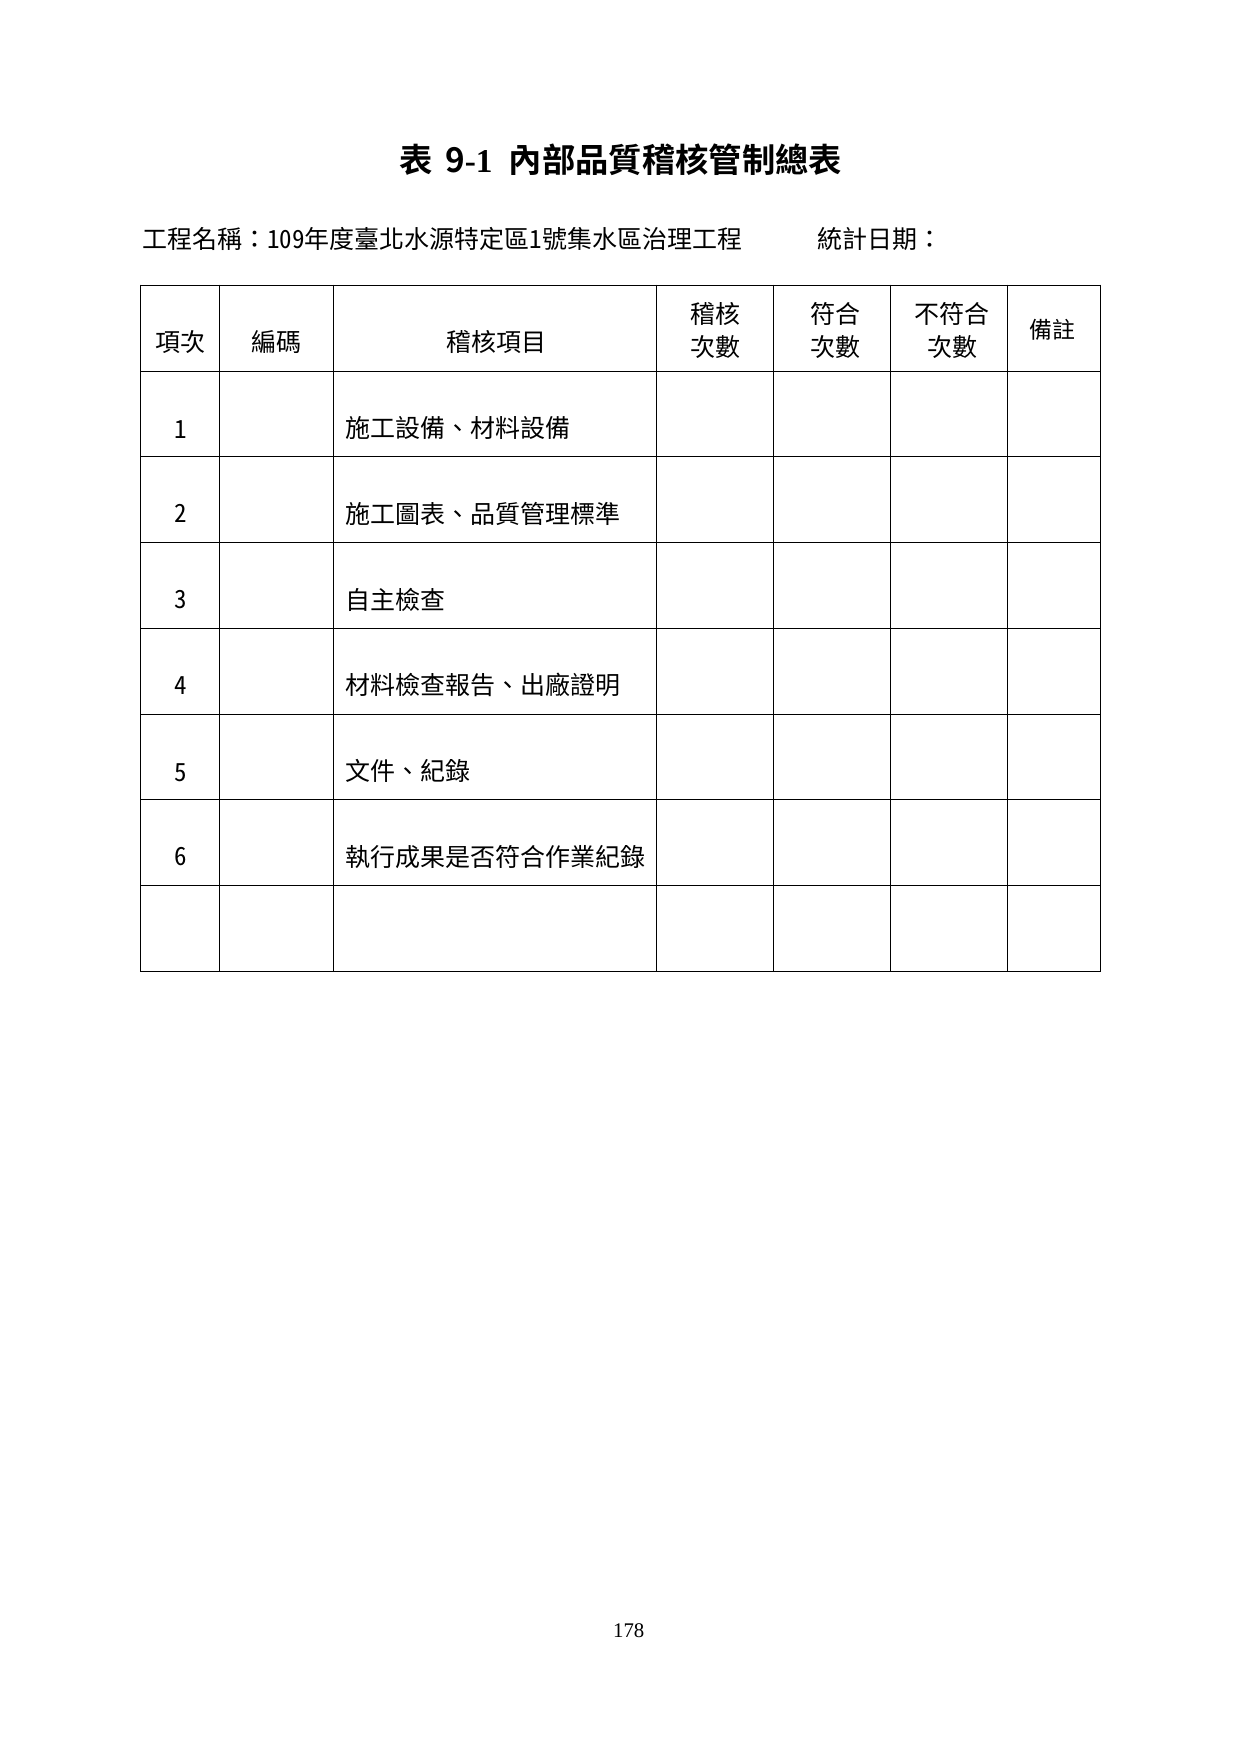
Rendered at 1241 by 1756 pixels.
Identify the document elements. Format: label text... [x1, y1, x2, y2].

table_cell [774, 800, 890, 885]
table_cell 材料檢查報告、出廠證明 [334, 629, 656, 714]
table_cell [891, 800, 1007, 885]
table_cell [1008, 543, 1100, 628]
table_cell [774, 457, 890, 542]
table_cell [774, 629, 890, 714]
table_header 編碼 [220, 286, 333, 371]
table_header 符合次數 [774, 286, 890, 371]
table_cell 1 [141, 372, 219, 456]
table_header 備註 [1008, 286, 1100, 371]
table_cell 3 [141, 543, 219, 628]
table_cell 6 [141, 800, 219, 885]
table_cell [141, 886, 219, 971]
table_cell [1008, 372, 1100, 456]
table_cell [657, 543, 773, 628]
table_cell [220, 543, 333, 628]
table_cell 施工圖表、品質管理標準 [334, 457, 656, 542]
table_cell [657, 372, 773, 456]
table_cell [220, 372, 333, 456]
table_cell [657, 715, 773, 799]
table_cell [1008, 886, 1100, 971]
table_cell [891, 715, 1007, 799]
table_cell [1008, 629, 1100, 714]
table_cell [891, 629, 1007, 714]
table_cell [657, 800, 773, 885]
table_cell [891, 372, 1007, 456]
table_cell [774, 715, 890, 799]
table_cell 施工設備、材料設備 [334, 372, 656, 456]
table_cell [220, 457, 333, 542]
table_header 項次 [141, 286, 219, 371]
table_cell 2 [141, 457, 219, 542]
table_cell [1008, 800, 1100, 885]
table_cell [774, 886, 890, 971]
table_header 稽核次數 [657, 286, 773, 371]
table_cell [774, 372, 890, 456]
table_cell 執行成果是否符合作業紀錄 [334, 800, 656, 885]
table_cell 4 [141, 629, 219, 714]
table_cell [657, 457, 773, 542]
table_cell [220, 629, 333, 714]
table_cell 文件、紀錄 [334, 715, 656, 799]
table_cell [657, 886, 773, 971]
text 工程名稱：109年度臺北水源特定區1號集水區治理工程 統計日期： [142, 220, 1193, 256]
table_cell [891, 543, 1007, 628]
table_cell [657, 629, 773, 714]
table_cell [220, 715, 333, 799]
table_cell [220, 800, 333, 885]
table_cell 自主檢查 [334, 543, 656, 628]
table_header 稽核項目 [334, 286, 656, 371]
table_cell [1008, 715, 1100, 799]
table_cell [334, 886, 656, 971]
table_cell [220, 886, 333, 971]
table_cell 5 [141, 715, 219, 799]
table_header 不符合次數 [891, 286, 1007, 371]
table_cell [774, 543, 890, 628]
table_cell [1008, 457, 1100, 542]
table_cell [891, 457, 1007, 542]
text 表 9-1 內部品質稽核管制總表 [89, 133, 1151, 182]
table_cell [891, 886, 1007, 971]
